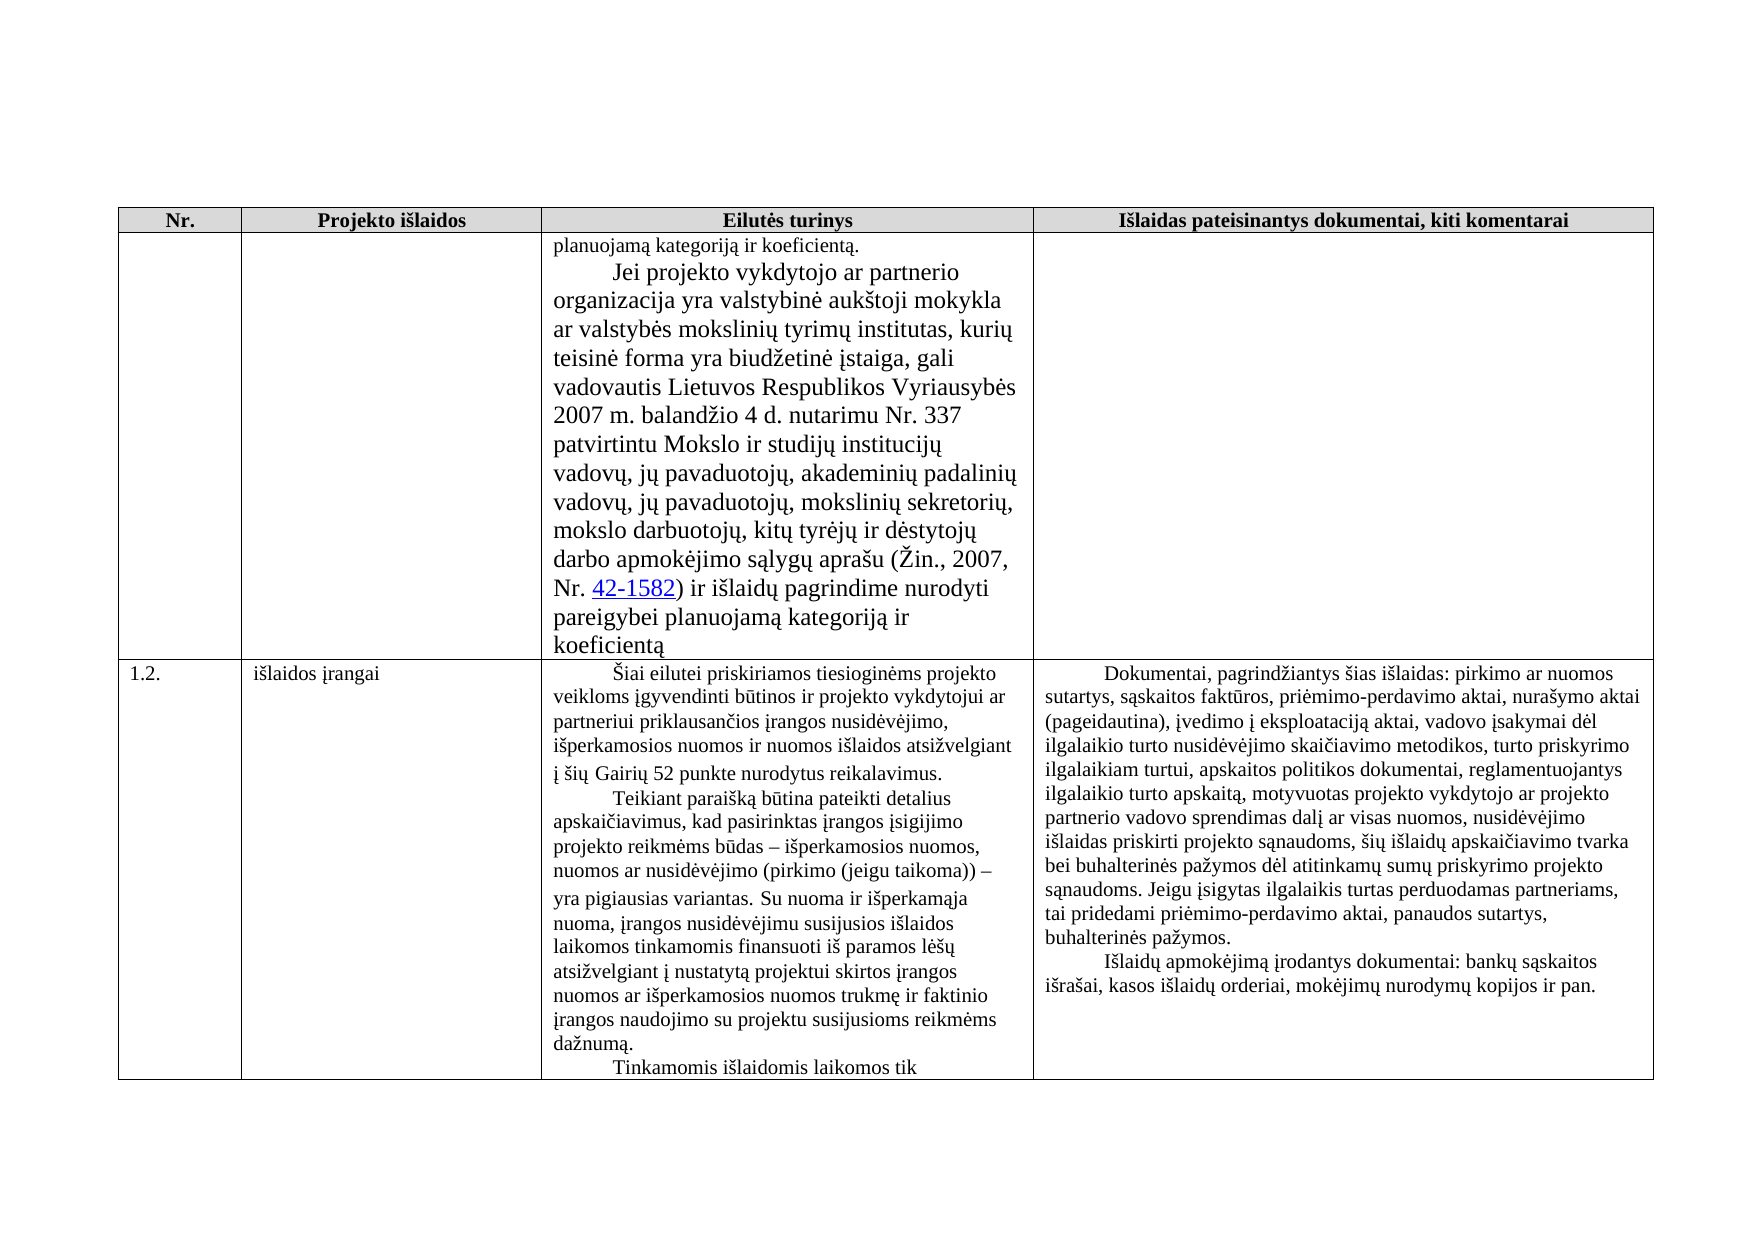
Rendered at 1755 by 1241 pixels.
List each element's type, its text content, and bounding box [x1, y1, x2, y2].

table_cell [1034, 233, 1653, 659]
table_header Nr. [119, 208, 241, 232]
table_header Eilutės turinys [542, 208, 1033, 232]
table_header Projekto išlaidos [242, 208, 541, 232]
table_cell 1.2. [119, 660, 241, 1079]
table_cell [242, 233, 541, 659]
table_cell planuojamą kategoriją ir koeficientą. Jei projekto vykdytojo ar partnerio organizacija yra valstybinė aukštoji mokykla ar valstybės mokslinių tyrimų institutas, kurių teisinė forma yra biudžetinė įstaiga, gali vadovautis Lietuvos Respublikos Vyriausybės 2007 m. balandžio 4 d. nutarimu Nr. 337 patvirtintu Mokslo ir studijų institucijų vadovų, jų pavaduotojų, akademinių padalinių vadovų, jų pavaduotojų, mokslinių sekretorių, mokslo darbuotojų, kitų tyrėjų ir dėstytojų darbo apmokėjimo sąlygų aprašu (Žin., 2007, Nr. 42-1582) ir išlaidų pagrindime nurodyti pareigybei planuojamą kategoriją ir koeficientą [542, 233, 1033, 659]
table_header Išlaidas pateisinantys dokumentai, kiti komentarai [1034, 208, 1653, 232]
table_cell Šiai eilutei priskiriamos tiesioginėms projekto veikloms įgyvendinti būtinos ir projekto vykdytojui ar partneriui priklausančios įrangos nusidėvėjimo, išperkamosios nuomos ir nuomos išlaidos atsižvelgiant į šių Gairių 52 punkte nurodytus reikalavimus. Teikiant paraišką būtina pateikti detalius apskaičiavimus, kad pasirinktas įrangos įsigijimo projekto reikmėms būdas – išperkamosios nuomos, nuomos ar nusidėvėjimo (pirkimo (jeigu taikoma)) – yra pigiausias variantas. Su nuoma ir išperkamąja nuoma, įrangos nusidėvėjimu susijusios išlaidos laikomos tinkamomis finansuoti iš paramos lėšų atsižvelgiant į nustatytą projektui skirtos įrangos nuomos ar išperkamosios nuomos trukmę ir faktinio įrangos naudojimo su projektu susijusioms reikmėms dažnumą. Tinkamomis išlaidomis laikomos tik [542, 660, 1033, 1079]
table_cell išlaidos įrangai [242, 660, 541, 1079]
table_cell [119, 233, 241, 659]
table_cell Dokumentai, pagrindžiantys šias išlaidas: pirkimo ar nuomos sutartys, sąskaitos faktūros, priėmimo-perdavimo aktai, nurašymo aktai (pageidautina), įvedimo į eksploataciją aktai, vadovo įsakymai dėl ilgalaikio turto nusidėvėjimo skaičiavimo metodikos, turto priskyrimo ilgalaikiam turtui, apskaitos politikos dokumentai, reglamentuojantys ilgalaikio turto apskaitą, motyvuotas projekto vykdytojo ar projekto partnerio vadovo sprendimas dalį ar visas nuomos, nusidėvėjimo išlaidas priskirti projekto sąnaudoms, šių išlaidų apskaičiavimo tvarka bei buhalterinės pažymos dėl atitinkamų sumų priskyrimo projekto sąnaudoms. Jeigu įsigytas ilgalaikis turtas perduodamas partneriams, tai pridedami priėmimo-perdavimo aktai, panaudos sutartys, buhalterinės pažymos. Išlaidų apmokėjimą įrodantys dokumentai: bankų sąskaitos išrašai, kasos išlaidų orderiai, mokėjimų nurodymų kopijos ir pan. [1034, 660, 1653, 1079]
